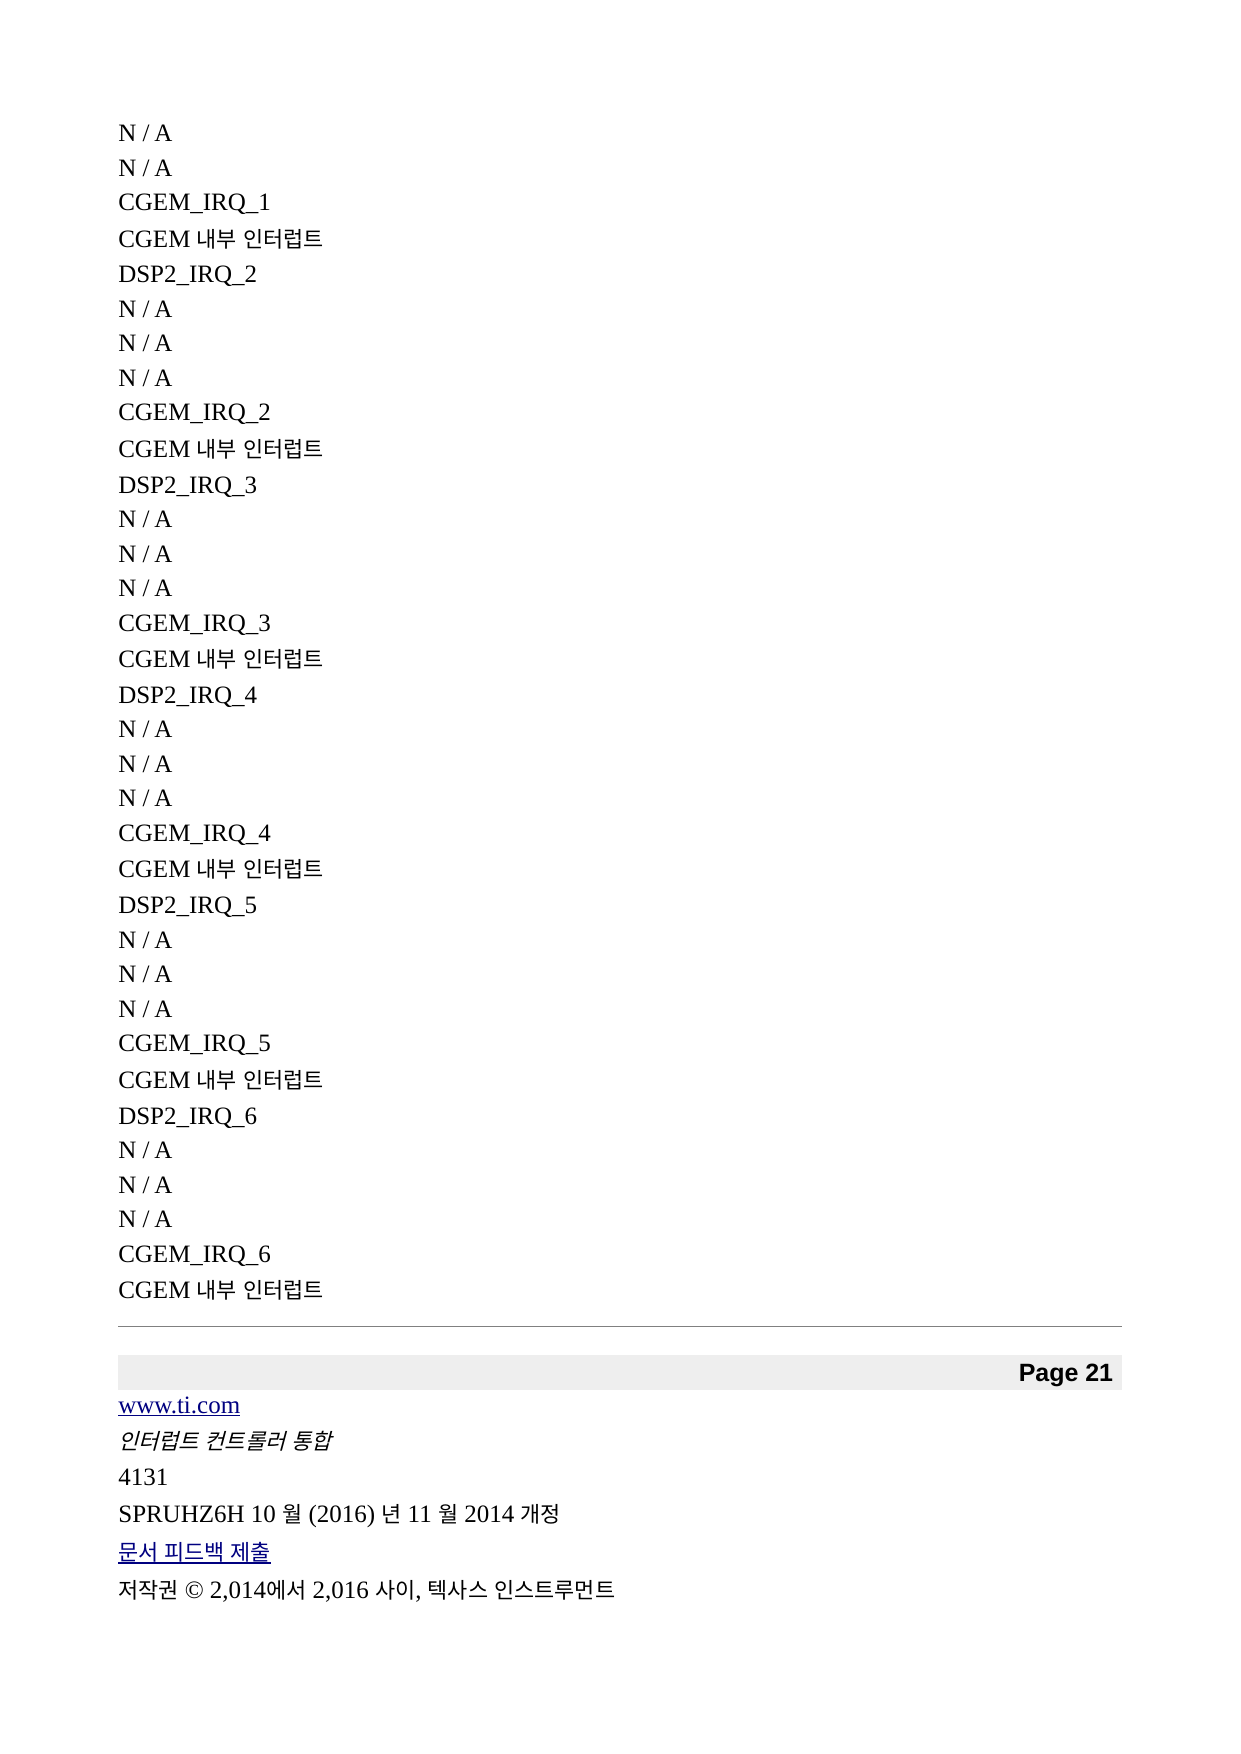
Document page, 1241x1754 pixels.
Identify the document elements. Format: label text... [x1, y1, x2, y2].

text N / A [118, 294, 1122, 323]
text 저작권 © 2,014에서 2,016 사이, 텍사스 인스트루먼트 [118, 1573, 1122, 1604]
text SPRUHZ6H 10 월 (2016) 년 11 월 2014 개정 [118, 1497, 1122, 1528]
text DSP2_IRQ_5 [118, 890, 1122, 919]
text N / A [118, 504, 1122, 533]
text N / A [118, 573, 1122, 602]
text N / A [118, 1170, 1122, 1198]
text CGEM_IRQ_6 [118, 1239, 1122, 1267]
text CGEM_IRQ_4 [118, 818, 1122, 847]
text CGEM 내부 인터럽트 [118, 1063, 1122, 1094]
table_header Page 21 [118, 1355, 1122, 1390]
text N / A [118, 118, 1122, 147]
text CGEM_IRQ_3 [118, 608, 1122, 636]
text DSP2_IRQ_4 [118, 680, 1122, 709]
text N / A [118, 714, 1122, 743]
text DSP2_IRQ_6 [118, 1101, 1122, 1129]
text CGEM 내부 인터럽트 [118, 432, 1122, 463]
text CGEM 내부 인터럽트 [118, 222, 1122, 253]
text DSP2_IRQ_3 [118, 470, 1122, 498]
text N / A [118, 153, 1122, 181]
text CGEM 내부 인터럽트 [118, 1273, 1122, 1305]
text CGEM 내부 인터럽트 [118, 642, 1122, 674]
text N / A [118, 994, 1122, 1023]
text 문서 피드백 제출 [118, 1535, 1122, 1566]
text N / A [118, 749, 1122, 778]
text N / A [118, 959, 1122, 988]
text CGEM_IRQ_2 [118, 397, 1122, 426]
text N / A [118, 1135, 1122, 1164]
text 인터럽트 컨트롤러 통합 [118, 1424, 1122, 1456]
text 4131 [118, 1462, 1122, 1491]
text N / A [118, 783, 1122, 812]
text N / A [118, 539, 1122, 567]
text www.ti.com [118, 1390, 1122, 1419]
text CGEM 내부 인터럽트 [118, 852, 1122, 884]
text CGEM_IRQ_1 [118, 187, 1122, 216]
text N / A [118, 1204, 1122, 1233]
text CGEM_IRQ_5 [118, 1028, 1122, 1057]
text DSP2_IRQ_2 [118, 259, 1122, 288]
text N / A [118, 363, 1122, 392]
text N / A [118, 328, 1122, 357]
text N / A [118, 925, 1122, 954]
